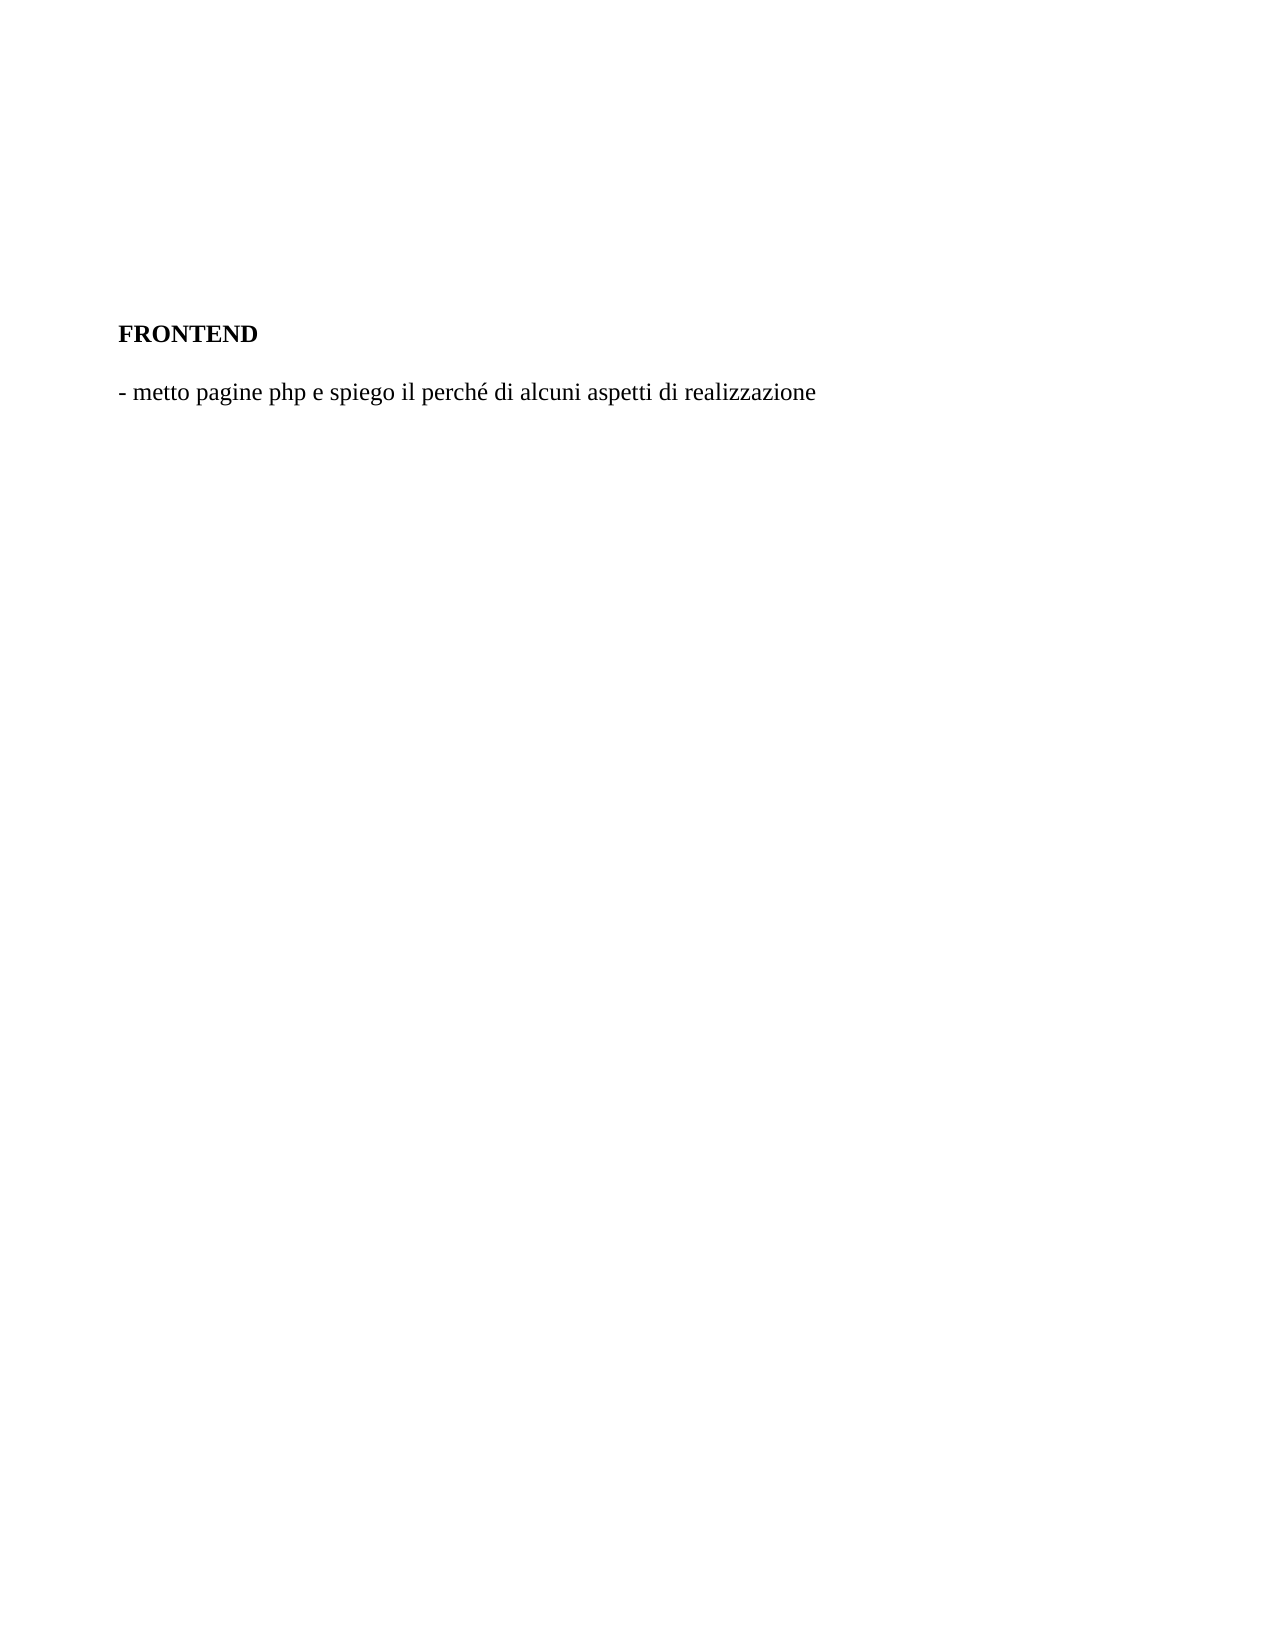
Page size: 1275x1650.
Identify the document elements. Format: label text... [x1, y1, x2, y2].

text FRONTEND [118, 319, 1157, 348]
text - metto pagine php e spiego il perché di alcuni aspetti di realizzazione [118, 377, 1157, 406]
